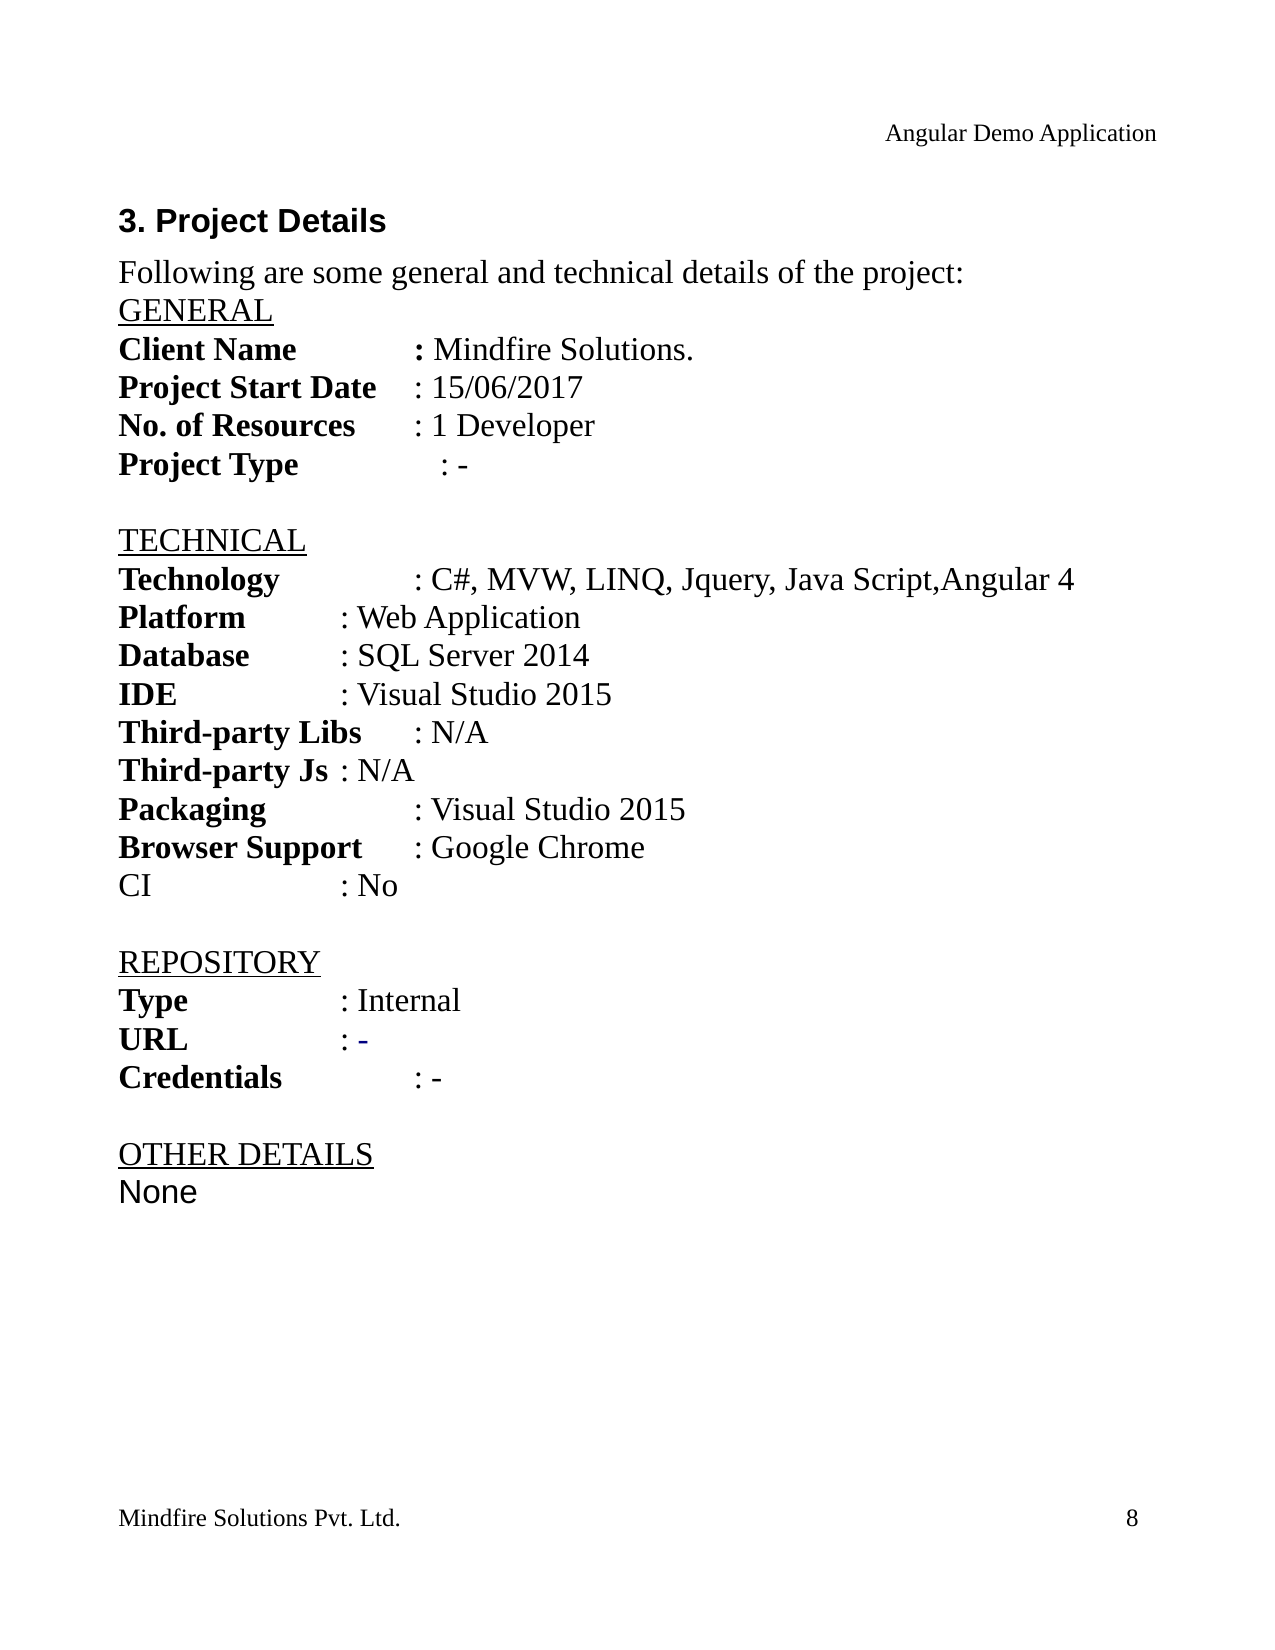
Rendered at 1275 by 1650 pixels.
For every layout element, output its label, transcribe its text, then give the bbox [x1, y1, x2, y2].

text Following are some general and technical details of the project: [118, 252, 1157, 291]
text Database : SQL Server 2014 [118, 636, 1157, 674]
text CI : No [118, 866, 1157, 904]
text Platform : Web Application [118, 597, 1157, 636]
text Credentials : - [118, 1057, 1157, 1096]
text REPOSITORY [118, 942, 1157, 981]
text Third-party Js : N/A [118, 751, 1157, 789]
text OTHER DETAILS [118, 1134, 1157, 1172]
text Packaging : Visual Studio 2015 [118, 789, 1157, 827]
text Client Name : Mindfire Solutions. [118, 329, 1157, 367]
text URL : - [118, 1019, 1157, 1057]
text Third-party Libs : N/A [118, 712, 1157, 751]
text Project Type : - [118, 444, 1157, 482]
text Technology : C#, MVW, LINQ, Jquery, Java Script,Angular 4 [118, 559, 1157, 597]
text IDE : Visual Studio 2015 [118, 674, 1157, 712]
text Type : Internal [118, 981, 1157, 1019]
text Project Start Date : 15/06/2017 [118, 367, 1157, 406]
text GENERAL [118, 291, 1157, 329]
text No. of Resources : 1 Developer [118, 406, 1157, 444]
subtitle 3. Project Details [118, 201, 1157, 240]
text TECHNICAL [118, 521, 1157, 559]
text Browser Support : Google Chrome [118, 827, 1157, 866]
text None [118, 1172, 1157, 1211]
